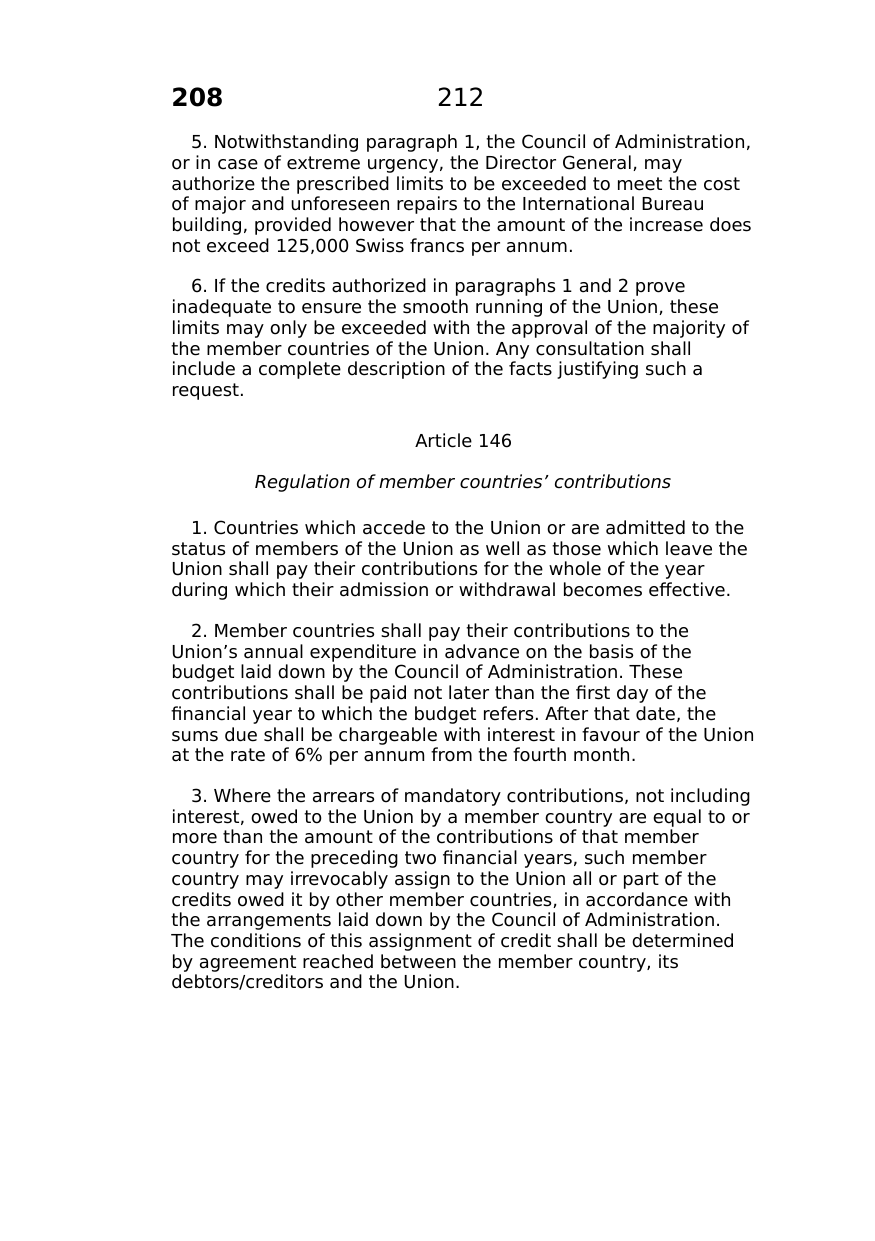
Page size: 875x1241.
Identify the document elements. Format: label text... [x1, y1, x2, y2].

text 1. Countries which accede to the Union or are admitted to the status of members of the Union as well as those which leave the Union shall pay their contributions for the whole of the year during which their admission or withdrawal becomes effective. [171, 518, 756, 601]
text 5. Notwithstanding paragraph 1, the Council of Administration, or in case of extreme urgency, the Director General, may authorize the prescribed limits to be exceeded to meet the cost of major and unforeseen repairs to the International Bureau building, provided however that the amount of the increase does not exceed 125,000 Swiss francs per annum. [171, 132, 756, 256]
text 2. Member countries shall pay their contributions to the Union’s annual expenditure in advance on the basis of the budget laid down by the Council of Administration. These contributions shall be paid not later than the first day of the financial year to which the budget refers. After that date, the sums due shall be chargeable with interest in favour of the Union at the rate of 6% per annum from the fourth month. [171, 621, 756, 766]
text 6. If the credits authorized in paragraphs 1 and 2 prove inadequate to ensure the smooth running of the Union, these limits may only be exceeded with the approval of the majority of the member countries of the Union. Any consultation shall include a complete description of the facts justifying such a request. [171, 276, 756, 401]
text 3. Where the arrears of mandatory contributions, not including interest, owed to the Union by a member country are equal to or more than the amount of the contributions of that member country for the preceding two financial years, such member country may irrevocably assign to the Union all or part of the credits owed it by other member countries, in accordance with the arrangements laid down by the Council of Administration. The conditions of this assignment of credit shall be determined by agreement reached between the member country, its debtors/creditors and the Union. [171, 786, 756, 993]
subtitle Article 146 Regulation of member countries’ contributions [171, 431, 756, 493]
